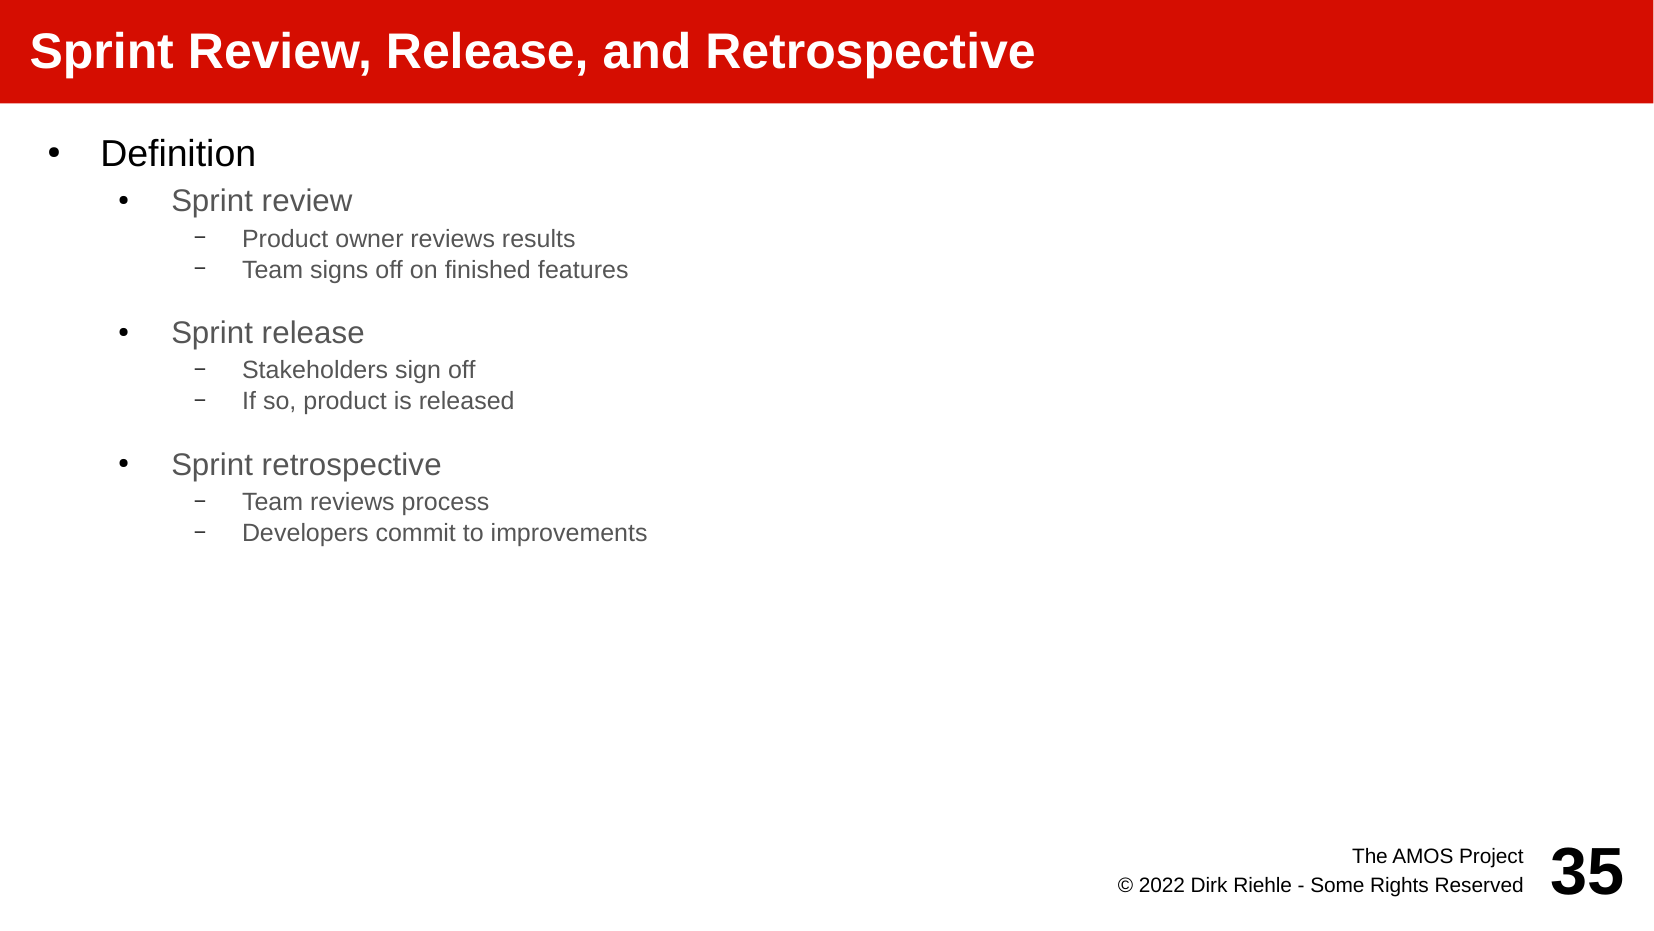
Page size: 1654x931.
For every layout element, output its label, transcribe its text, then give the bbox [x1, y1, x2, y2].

title Sprint Review, Release, and Retrospective [0, 0, 1654, 104]
list Definition Sprint review Product owner reviews results Team signs off on finished features Sprint release Stakeholders sign off If so, product is released Sprint retrospective Team reviews process Developers commit to improvements [29, 132, 1625, 813]
